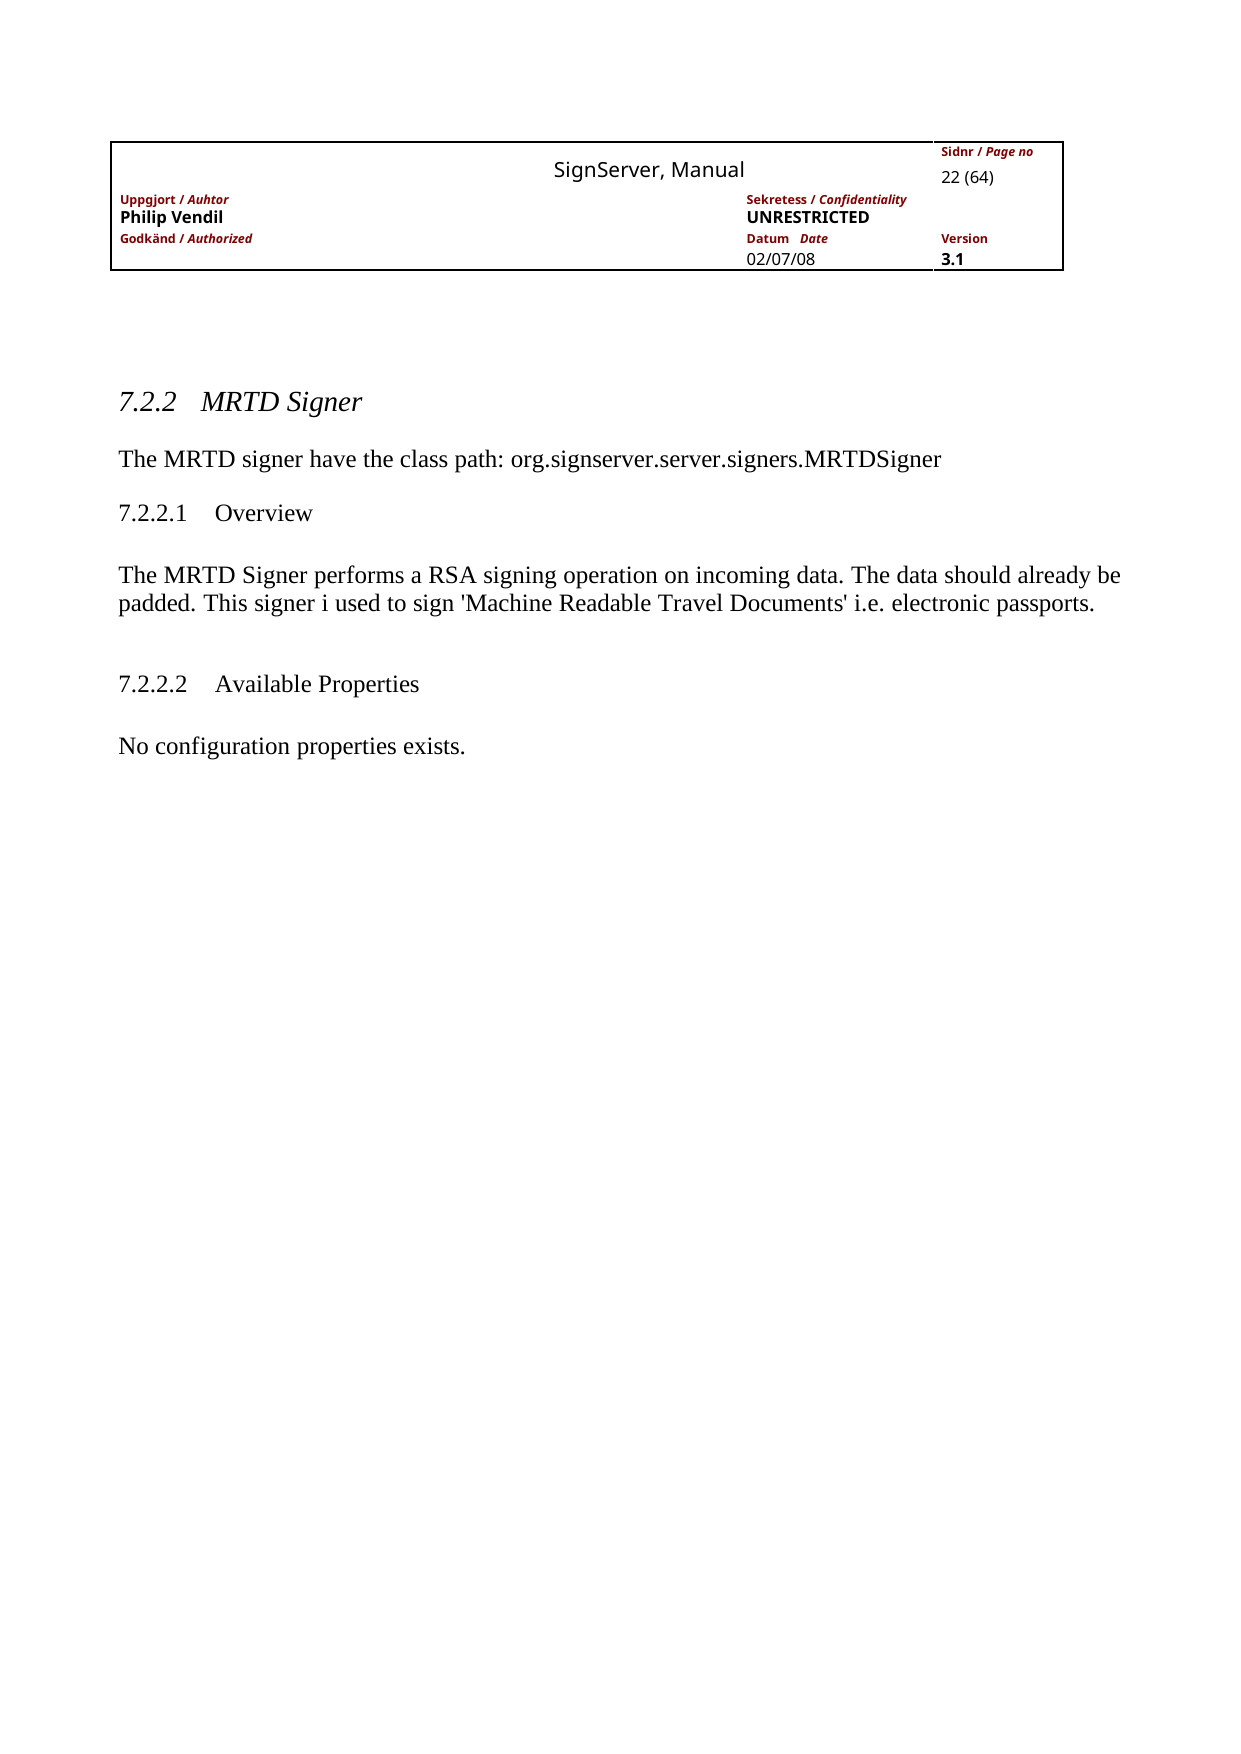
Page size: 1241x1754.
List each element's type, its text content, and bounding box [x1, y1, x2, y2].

subtitle Overview [118, 498, 1122, 526]
text No configuration properties exists. [118, 732, 1122, 760]
subtitle MRTD Signer [118, 385, 1122, 417]
text The MRTD Signer performs a RSA signing operation on incoming data. The data should already be padded. This signer i used to sign 'Machine Readable Travel Documents' i.e. electronic passports. [118, 561, 1122, 617]
text The MRTD signer have the class path: org.signserver.server.signers.MRTDSigner [118, 445, 1122, 473]
subtitle Available Properties [118, 670, 1122, 698]
